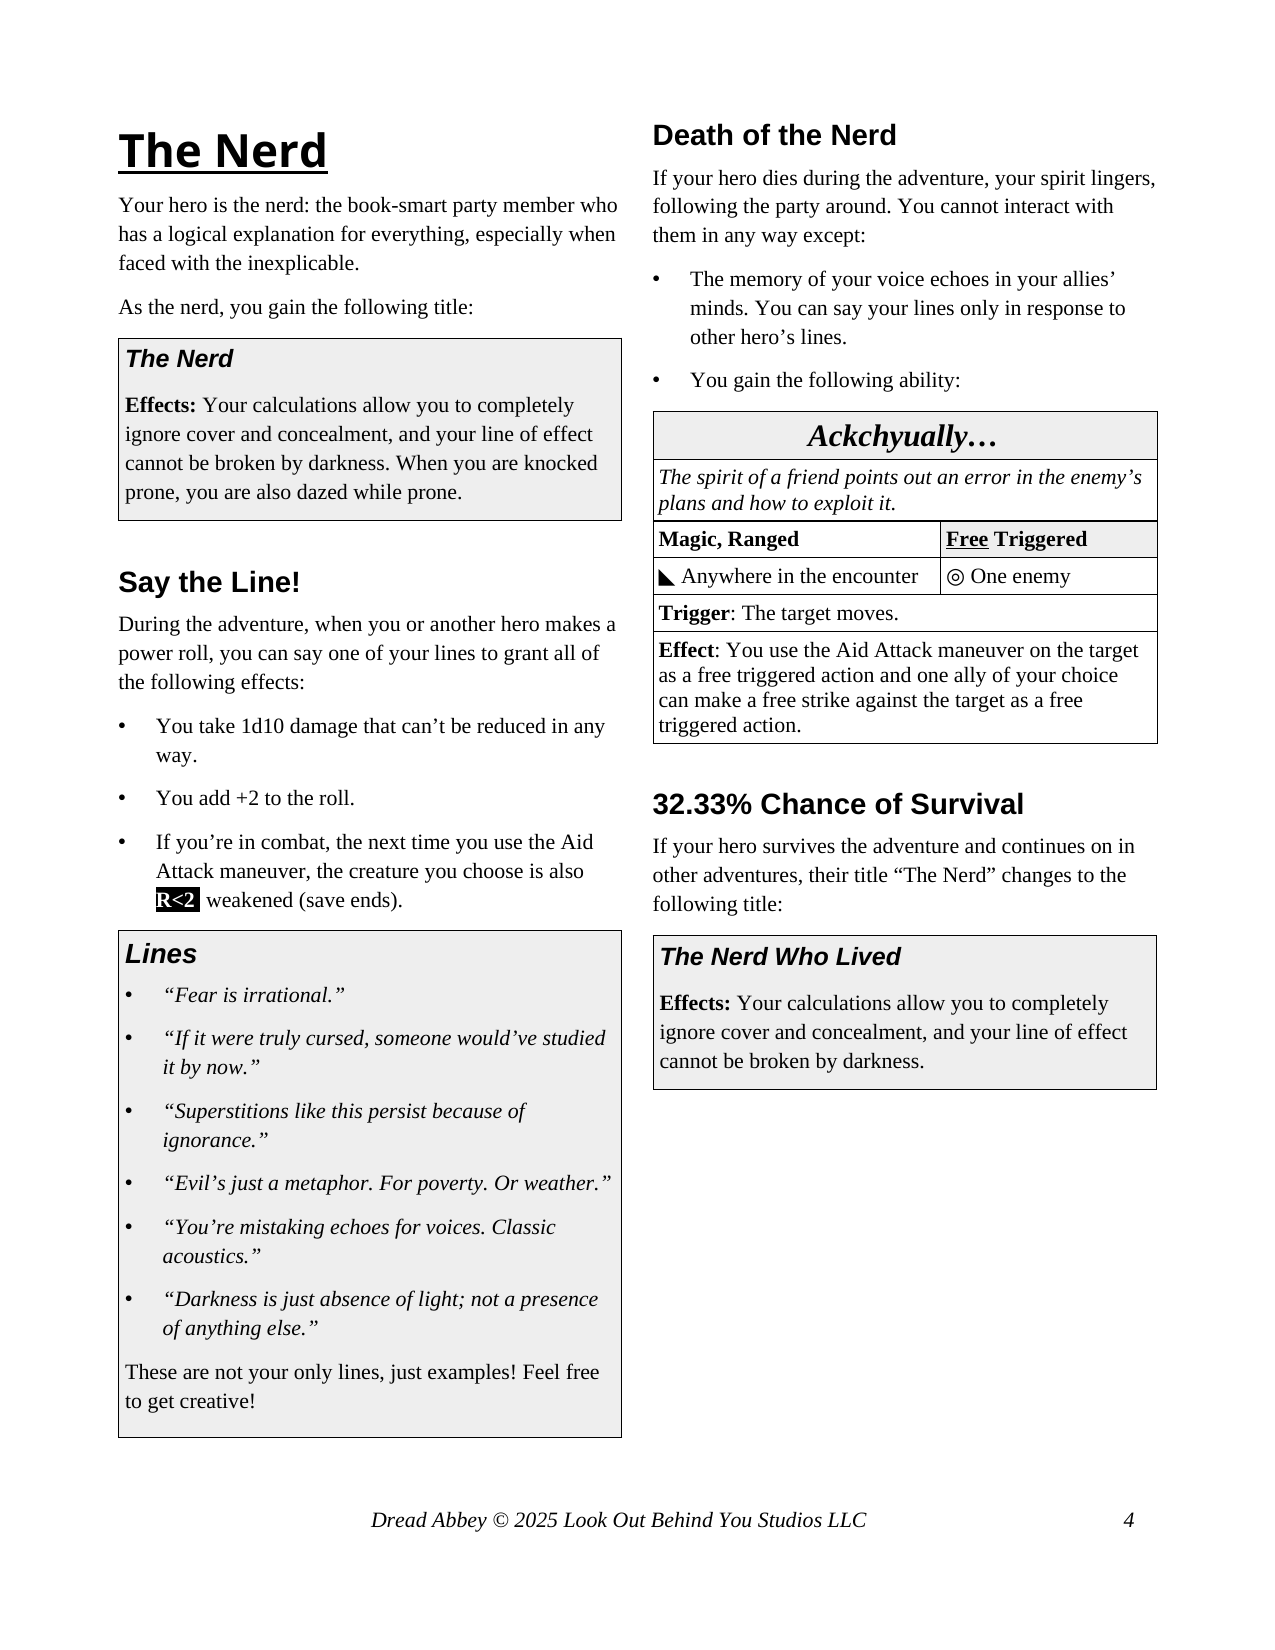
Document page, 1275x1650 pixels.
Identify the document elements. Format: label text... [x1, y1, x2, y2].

table_cell The spirit of a friend points out an error in the enemy’s plans and how to exploit it. [654, 460, 1157, 520]
table_header Lines “Fear is irrational.” “If it were truly cursed, someone would’ve studied it by now.” “Superstitions like this persist because of ignorance.” “Evil’s just a metaphor. For poverty. Or weather.” “You’re mistaking echoes for voices. Classic acoustics.” “Darkness is just absence of light; not a presence of anything else.” These are not your only lines, just examples! Feel free to get creative! [119, 931, 621, 1437]
table_header Trigger: The target moves. [654, 595, 1157, 631]
table_cell ◎ One enemy [941, 558, 1157, 594]
text If your hero dies during the adventure, your spirit lingers, following the party around. You cannot interact with them in any way except: [652, 164, 1157, 248]
list The memory of your voice echoes in your allies’ minds. You can say your lines only in response to other hero’s lines. [652, 266, 1157, 349]
table_header Ackchyually… [654, 412, 1157, 459]
text If your hero survives the adventure and continues on in other adventures, their title “The Nerd” changes to the following title: [652, 833, 1157, 917]
table_header The Nerd Effects: Your calculations allow you to completely ignore cover and concealment, and your line of effect cannot be broken by darkness. When you are knocked prone, you are also dazed while prone. [119, 339, 621, 520]
text As the nerd, you gain the following title: [118, 294, 622, 319]
list You add +2 to the roll. [118, 785, 622, 810]
table_cell ◣ Anywhere in the encounter [654, 558, 940, 594]
text Your hero is the nerd: the book-smart party member who has a logical explanation for everything, especially when faced with the inexplicable. [118, 192, 622, 276]
subtitle The Nerd [118, 118, 622, 181]
table_header Magic, Ranged [654, 522, 940, 557]
table_header Free Triggered [941, 522, 1157, 557]
subtitle Say the Line! [118, 565, 622, 598]
text During the adventure, when you or another hero makes a power roll, you can say one of your lines to grant all of the following effects: [118, 611, 622, 694]
table_cell Effect: You use the Aid Attack maneuver on the target as a free triggered action and one ally of your choice can make a free strike against the target as a free triggered action. [654, 632, 1157, 743]
subtitle 32.33% Chance of Survival [652, 787, 1157, 821]
list If you’re in combat, the next time you use the Aid Attack maneuver, the creature you choose is also R<2 weakened (save ends). [118, 829, 622, 912]
list You take 1d10 damage that can’t be reduced in any way. [118, 713, 622, 767]
list You gain the following ability: [652, 367, 1157, 393]
table_header The Nerd Who Lived Effects: Your calculations allow you to completely ignore cover and concealment, and your line of effect cannot be broken by darkness. [654, 936, 1156, 1089]
subtitle Death of the Nerd [652, 118, 1157, 152]
